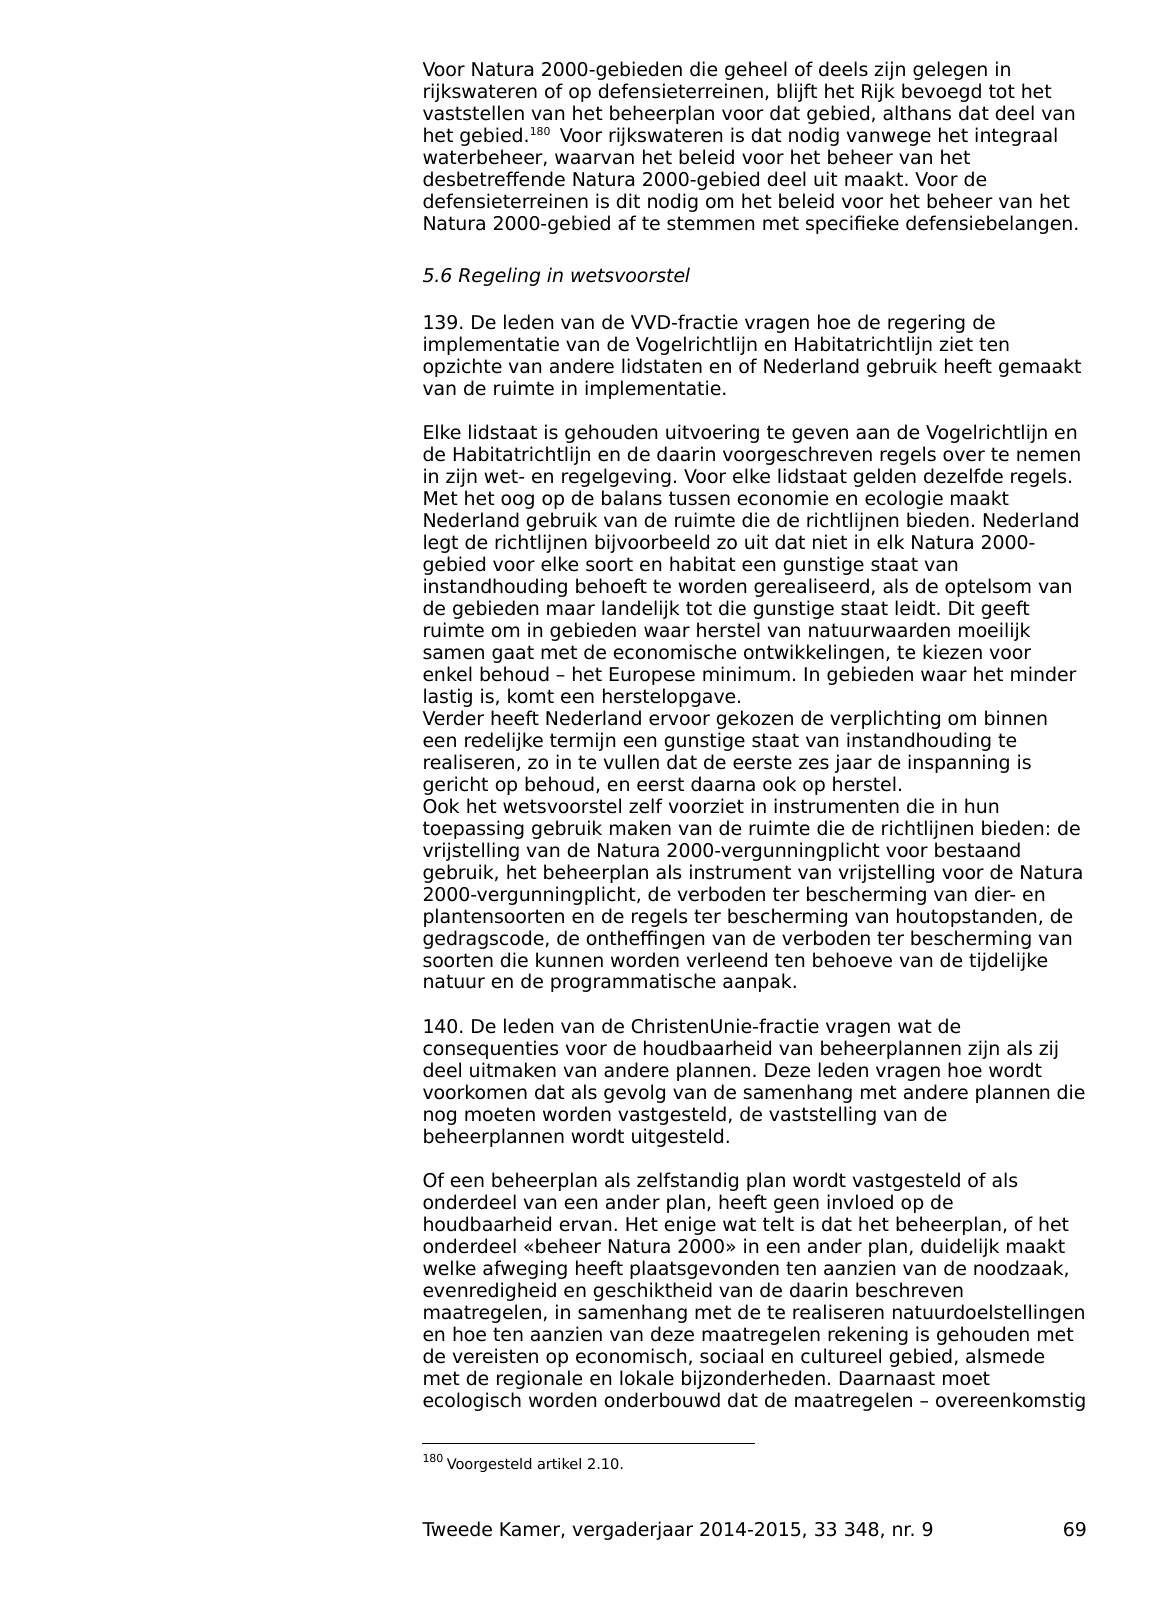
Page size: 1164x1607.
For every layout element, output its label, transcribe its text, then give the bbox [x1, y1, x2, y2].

text Voorgesteld artikel 2.10. [422, 1452, 1087, 1474]
text Met het oog op de balans tussen economie en ecologie maakt Nederland gebruik van de ruimte die de richtlijnen bieden. Nederland legt de richtlijnen bijvoorbeeld zo uit dat niet in elk Natura 2000-gebied voor elke soort en habitat een gunstige staat van instandhouding behoeft te worden gerealiseerd, als de optelsom van de gebieden maar landelijk tot die gunstige staat leidt. Dit geeft ruimte om in gebieden waar herstel van natuurwaarden moeilijk samen gaat met de economische ontwikkelingen, te kiezen voor enkel behoud – het Europese minimum. In gebieden waar het minder lastig is, komt een herstelopgave. [422, 488, 1087, 708]
text Ook het wetsvoorstel zelf voorziet in instrumenten die in hun toepassing gebruik maken van de ruimte die de richtlijnen bieden: de vrijstelling van de Natura 2000-vergunningplicht voor bestaand gebruik, het beheerplan als instrument van vrijstelling voor de Natura 2000-vergunningplicht, de verboden ter bescherming van dier- en plantensoorten en de regels ter bescherming van houtopstanden, de gedragscode, de ontheffingen van de verboden ter bescherming van soorten die kunnen worden verleend ten behoeve van de tijdelijke natuur en de programmatische aanpak. [422, 796, 1087, 993]
text 140. De leden van de ChristenUnie-fractie vragen wat de consequenties voor de houdbaarheid van beheerplannen zijn als zij deel uitmaken van andere plannen. Deze leden vragen hoe wordt voorkomen dat als gevolg van de samenhang met andere plannen die nog moeten worden vastgesteld, de vaststelling van de beheerplannen wordt uitgesteld. [422, 1016, 1087, 1147]
text 139. De leden van de VVD-fractie vragen hoe de regering de implementatie van de Vogelrichtlijn en Habitatrichtlijn ziet ten opzichte van andere lidstaten en of Nederland gebruik heeft gemaakt van de ruimte in implementatie. [422, 312, 1087, 400]
subtitle 5.6 Regeling in wetsvoorstel [422, 265, 1087, 287]
text Verder heeft Nederland ervoor gekozen de verplichting om binnen een redelijke termijn een gunstige staat van instandhouding te realiseren, zo in te vullen dat de eerste zes jaar de inspanning is gericht op behoud, en eerst daarna ook op herstel. [422, 708, 1087, 796]
text Elke lidstaat is gehouden uitvoering te geven aan de Vogelrichtlijn en de Habitatrichtlijn en de daarin voorgeschreven regels over te nemen in zijn wet- en regelgeving. Voor elke lidstaat gelden dezelfde regels. [422, 422, 1087, 488]
text Voor Natura 2000-gebieden die geheel of deels zijn gelegen in rijkswateren of op defensieterreinen, blijft het Rijk bevoegd tot het vaststellen van het beheerplan voor dat gebied, althans dat deel van het gebied. Voor rijkswateren is dat nodig vanwege het integraal waterbeheer, waarvan het beleid voor het beheer van het desbetreffende Natura 2000-gebied deel uit maakt. Voor de defensieterreinen is dit nodig om het beleid voor het beheer van het Natura 2000-gebied af te stemmen met specifieke defensiebelangen. [422, 59, 1087, 235]
text Of een beheerplan als zelfstandig plan wordt vastgesteld of als onderdeel van een ander plan, heeft geen invloed op de houdbaarheid ervan. Het enige wat telt is dat het beheerplan, of het onderdeel «beheer Natura 2000» in een ander plan, duidelijk maakt welke afweging heeft plaatsgevonden ten aanzien van de noodzaak, evenredigheid en geschiktheid van de daarin beschreven maatregelen, in samenhang met de te realiseren natuurdoelstellingen en hoe ten aanzien van deze maatregelen rekening is gehouden met de vereisten op economisch, sociaal en cultureel gebied, alsmede met de regionale en lokale bijzonderheden. Daarnaast moet ecologisch worden onderbouwd dat de maatregelen – overeenkomstig [422, 1170, 1087, 1411]
